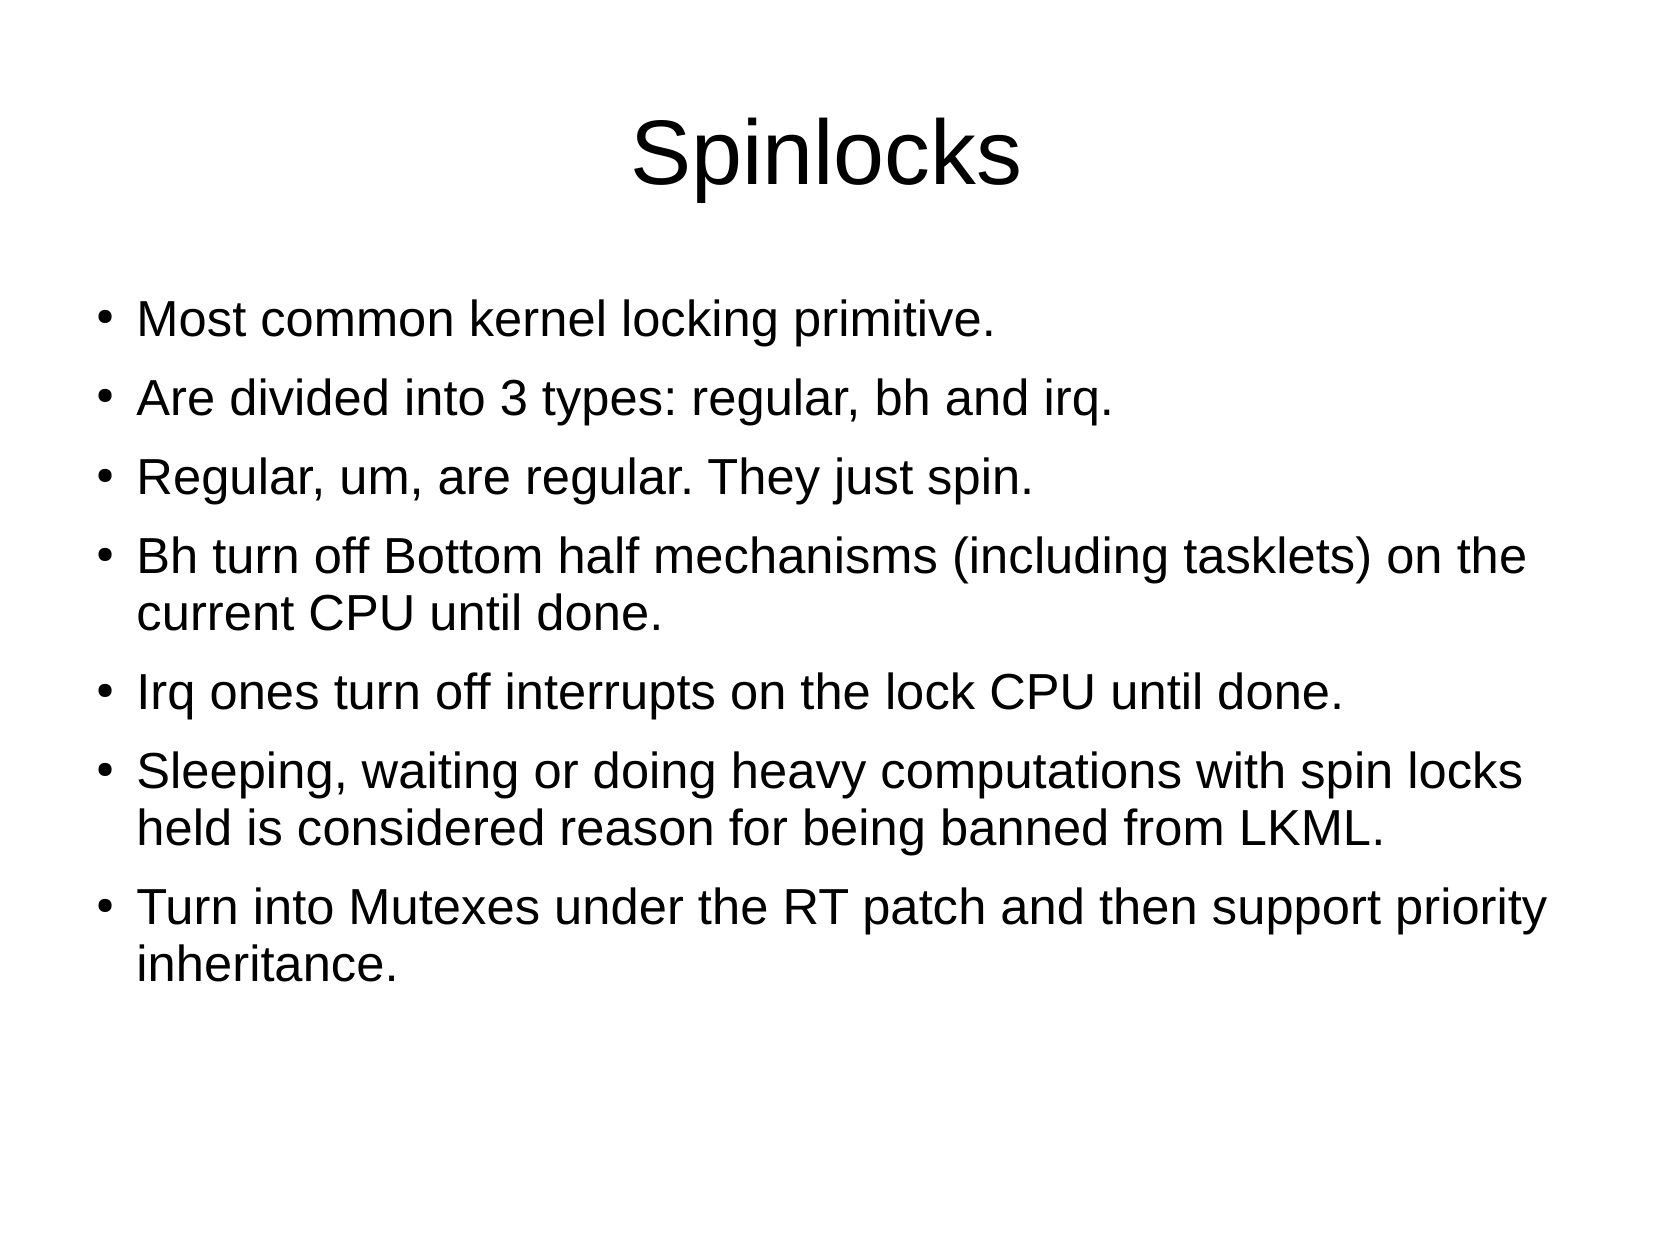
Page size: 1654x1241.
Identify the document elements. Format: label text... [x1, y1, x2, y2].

title Spinlocks [82, 49, 1571, 257]
list Most common kernel locking primitive. Are divided into 3 types: regular, bh and irq. Regular, um, are regular. They just spin. Bh turn off Bottom half mechanisms (including tasklets) on the current CPU until done. Irq ones turn off interrupts on the lock CPU until done. Sleeping, waiting or doing heavy computations with spin locks held is considered reason for being banned from LKML. Turn into Mutexes under the RT patch and then support priority inheritance. [82, 290, 1571, 1010]
